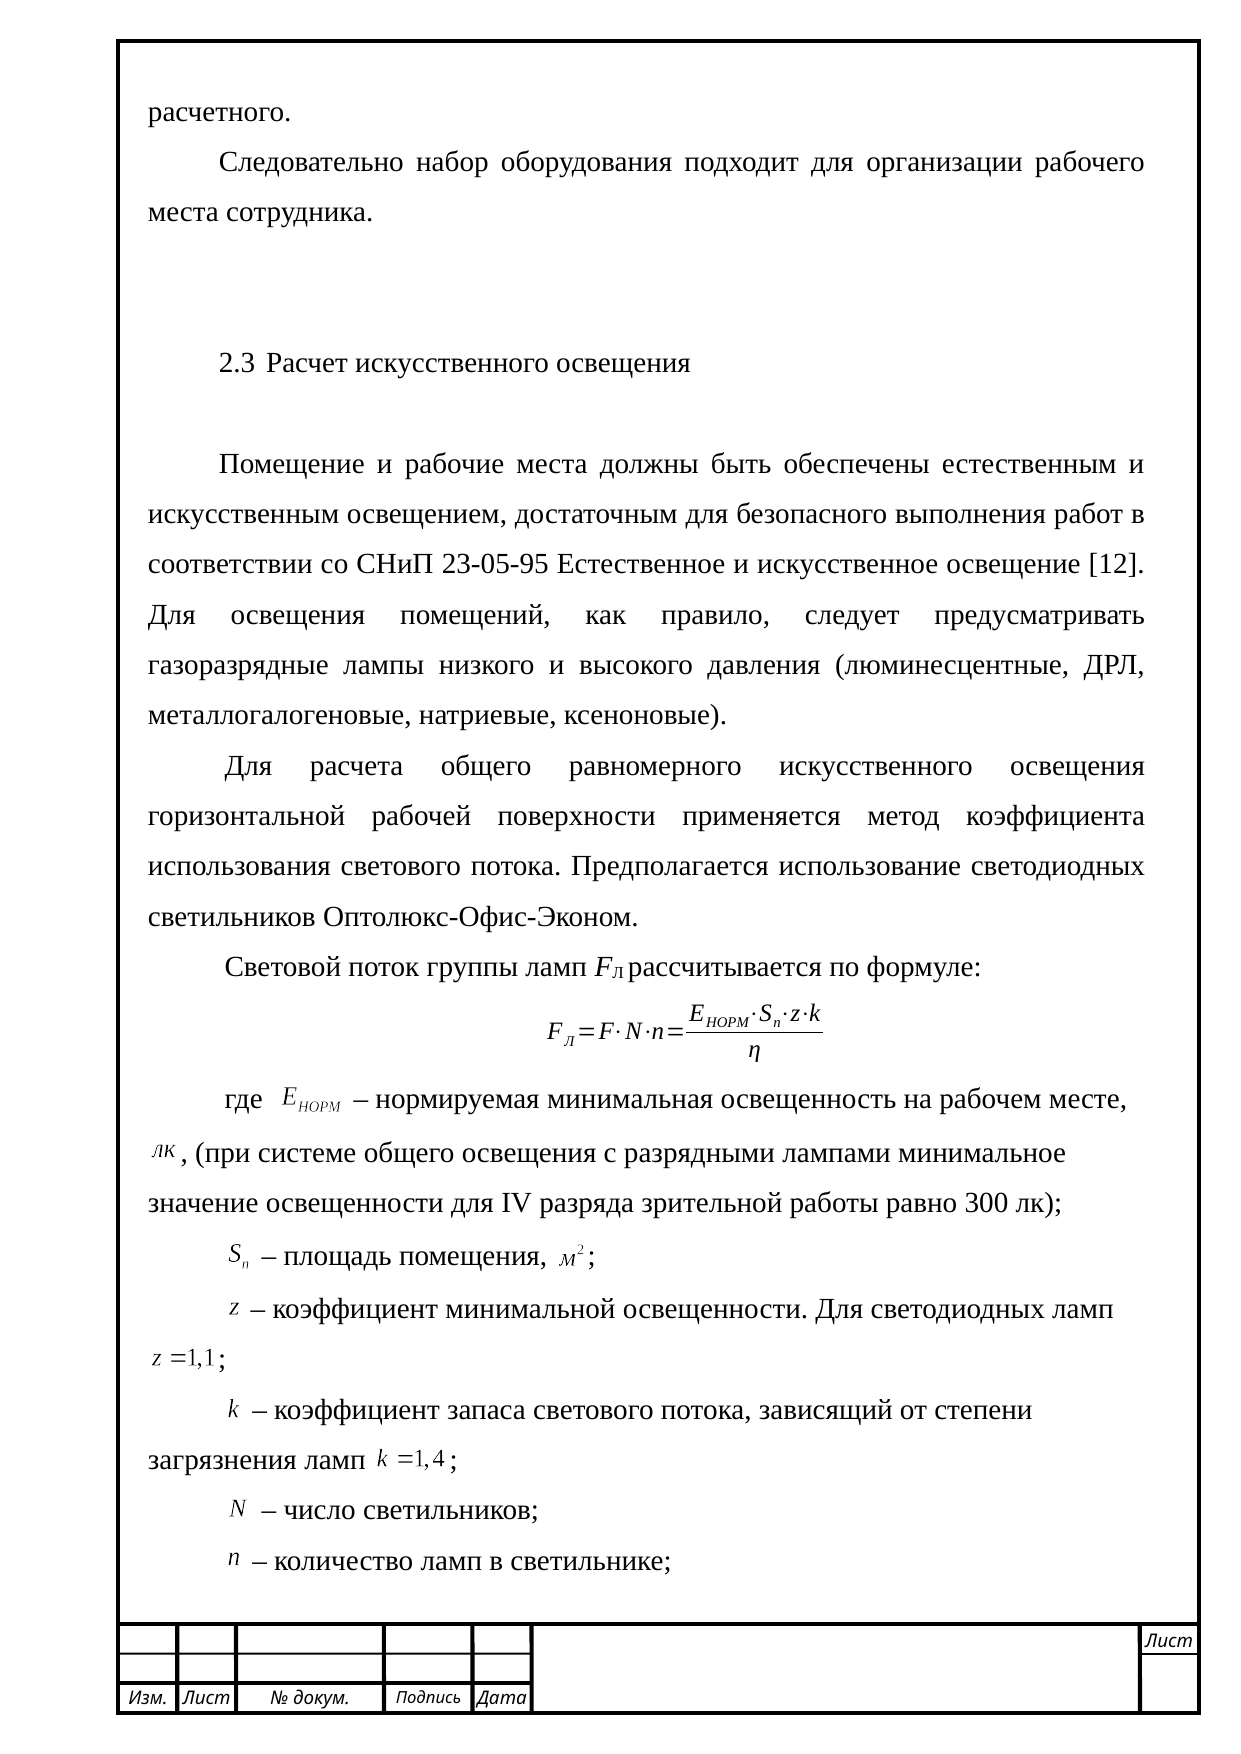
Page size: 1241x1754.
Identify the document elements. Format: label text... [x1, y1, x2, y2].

text Помещение и рабочие места должны быть обеспечены естественным и искусственным освещением, достаточным для безопасного выполнения работ в соответствии со СНиП 23-05-95 Естественное и искусственное освещение [12]. Для освещения помещений, как правило, следует предусматривать газоразрядные лампы низкого и высокого давления (люминесцентные, ДРЛ, металлогалогеновые, натриевые, ксеноновые). [148, 446, 1146, 731]
text – число светильников; [148, 1492, 1146, 1526]
text – коэффициент минимальной освещенности. Для светодиодных ламп ; [148, 1291, 1146, 1375]
text – площадь помещения, ; [148, 1235, 1146, 1274]
text Световой поток группы ламп FЛ рассчитывается по формуле: [148, 949, 1146, 983]
text – коэффициент запаса светового потока, зависящий от степени загрязнения ламп ; [148, 1392, 1146, 1476]
list Расчет искусственного освещения [148, 345, 1146, 379]
text Следовательно набор оборудования подходит для организации рабочего места сотрудника. [148, 144, 1146, 228]
text Для расчета общего равномерного искусственного освещения горизонтальной рабочей поверхности применяется метод коэффициента использования светового потока. Предполагается использование светодиодных светильников Оптолюкс-Офис-Эконом. [148, 748, 1146, 932]
text – количество ламп в светильнике; [148, 1543, 1146, 1576]
text расчетного. [148, 94, 1146, 127]
text где – нормируемая минимальная освещенность на рабочем месте, , (при системе общего освещения с разрядными лампами минимальное значение освещенности для IV разряда зрительной работы равно 300 лк); [148, 1079, 1146, 1218]
